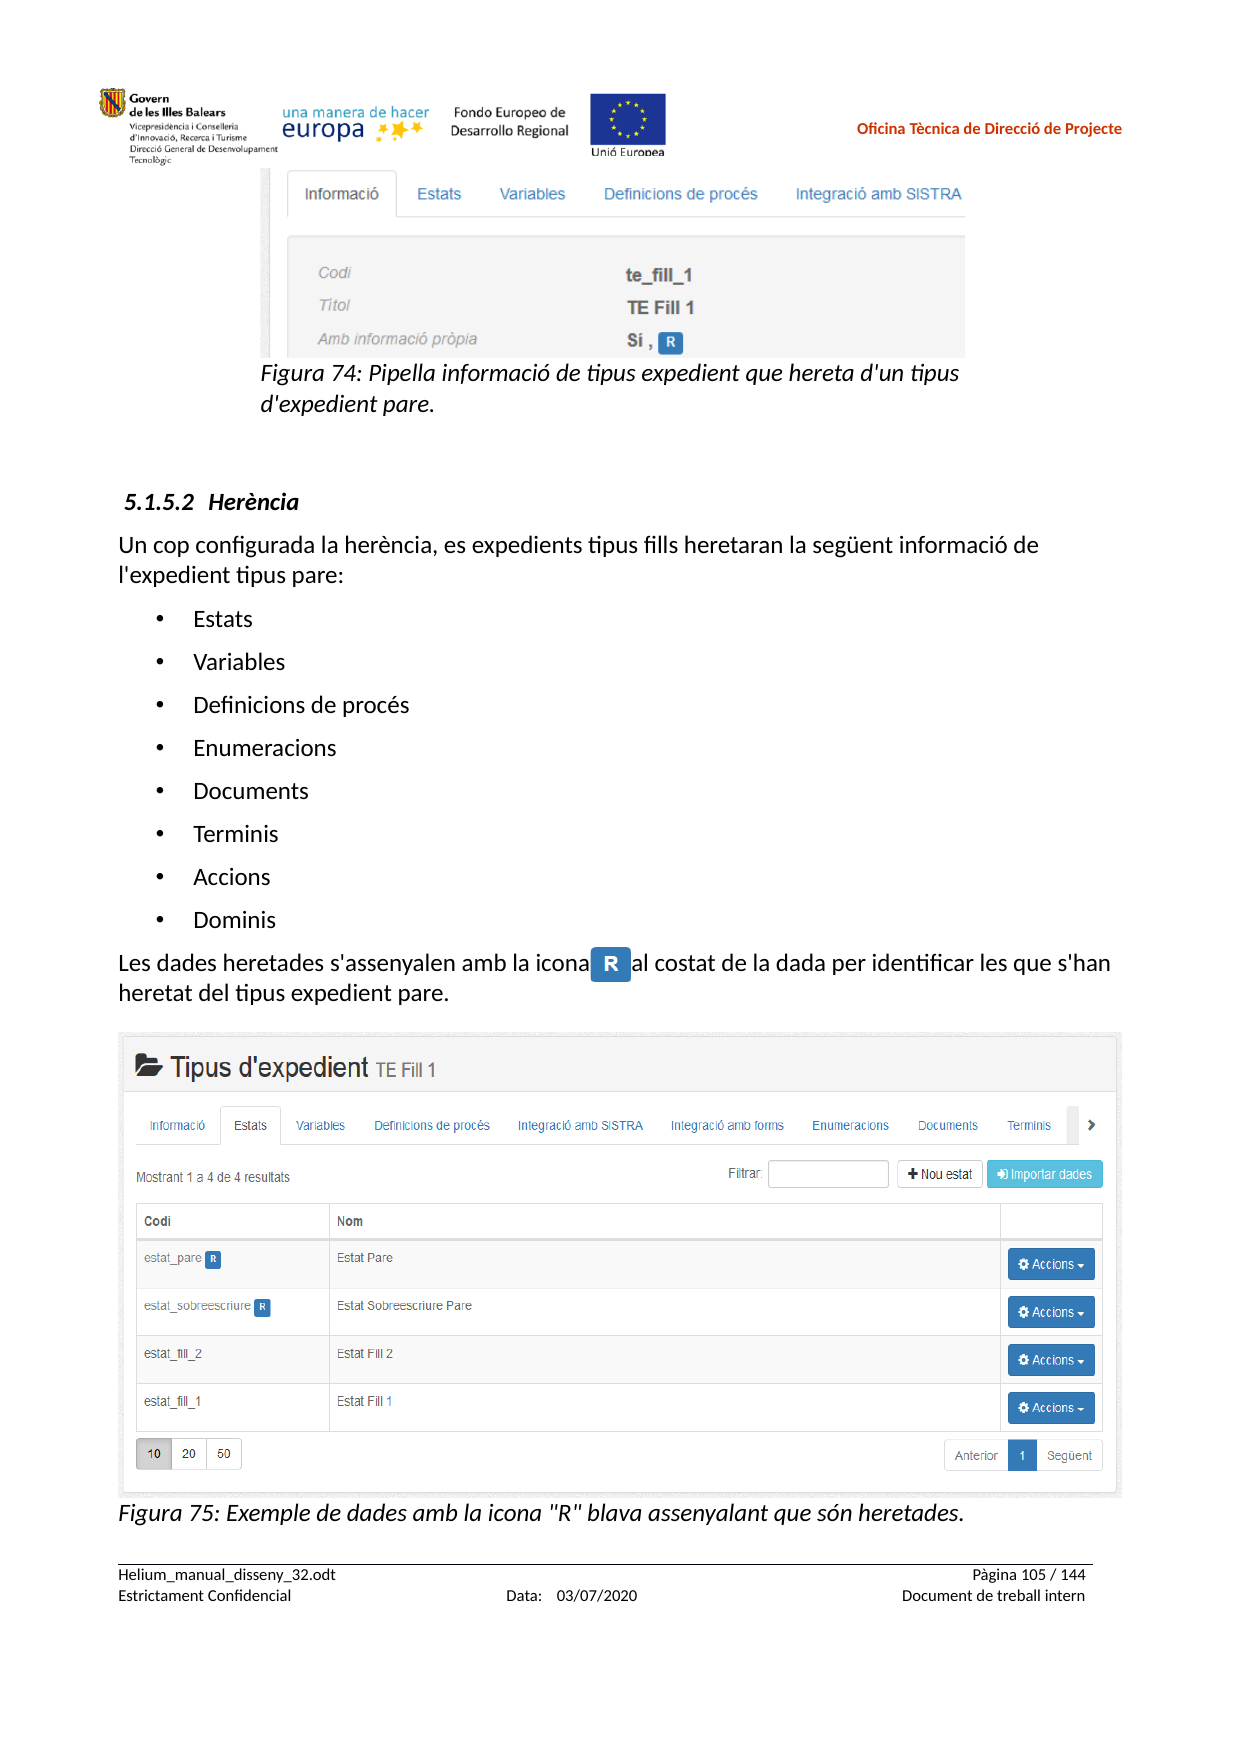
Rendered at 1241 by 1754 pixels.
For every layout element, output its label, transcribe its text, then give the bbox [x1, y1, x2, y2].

list Enumeracions [156, 732, 1122, 762]
list Documents [156, 775, 1122, 805]
text Les dades heretades s'assenyalen amb la icona al costat de la dada per identificar les que s'han heretat del tipus expedient pare. [118, 947, 1122, 1008]
picture [260, 168, 966, 358]
picture [590, 947, 631, 982]
list Accions [156, 861, 1122, 891]
list Estats [156, 603, 1122, 633]
list Definicions de procés [156, 689, 1122, 719]
list Terminis [156, 818, 1122, 848]
text Un cop configurada la herència, es expedients tipus fills heretaran la següent informació de l'expedient tipus pare: [118, 529, 1122, 590]
list Variables [156, 646, 1122, 676]
text Figura 75: Exemple de dades amb la icona "R" blava assenyalant que són heretades. [118, 1498, 1122, 1528]
list Dominis [156, 904, 1122, 934]
text Figura 74: Pipella informació de tipus expedient que hereta d'un tipus d'expedient pare. [260, 358, 980, 418]
picture [99, 87, 668, 166]
subtitle Herència [118, 486, 1122, 517]
